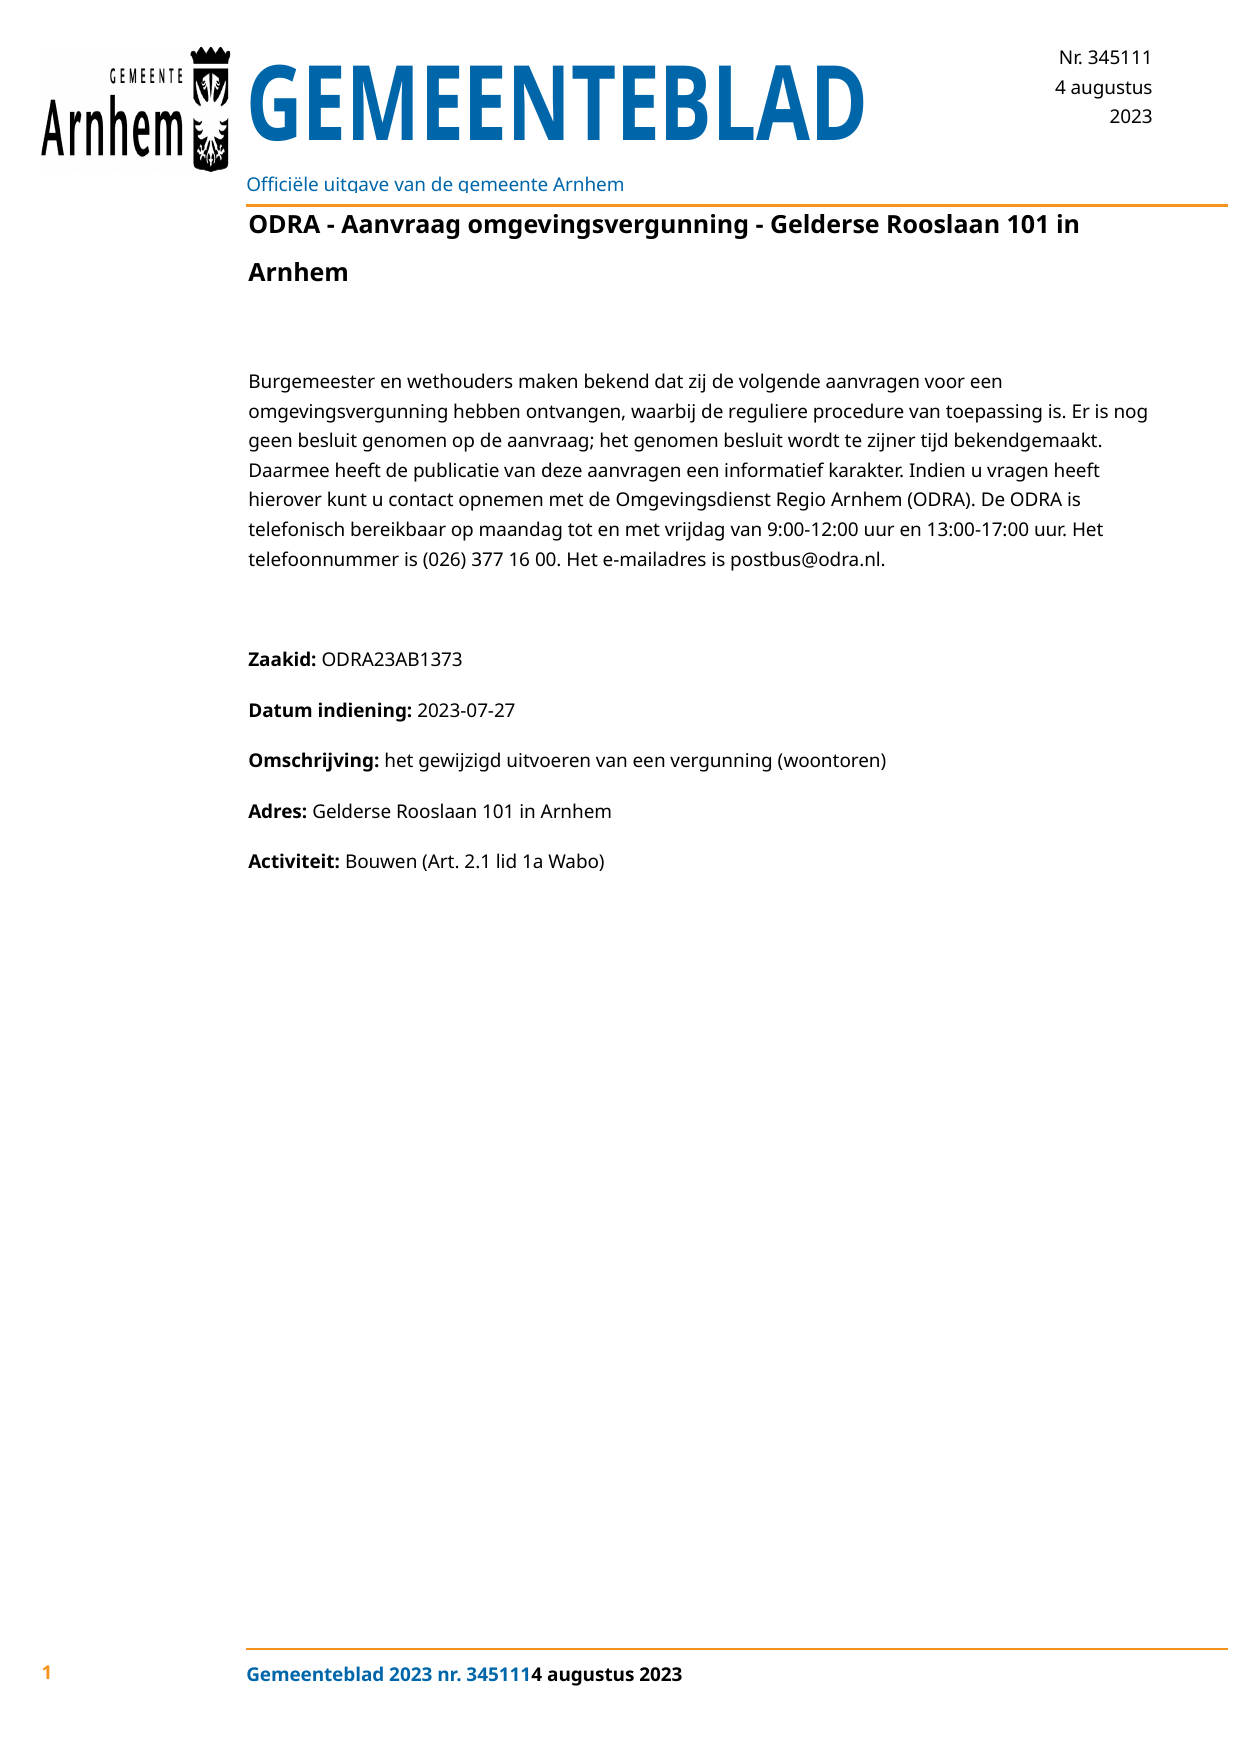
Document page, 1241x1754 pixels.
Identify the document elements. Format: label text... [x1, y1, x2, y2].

text Burgemeester en wethouders maken bekend dat zij de volgende aanvragen voor een omgevingsvergunning hebben ontvangen, waarbij de reguliere procedure van toepassing is. Er is nog geen besluit genomen op de aanvraag; het genomen besluit wordt te zijner tijd bekendgemaakt. Daarmee heeft de publicatie van deze aanvragen een informatief karakter. Indien u vragen heeft hierover kunt u contact opnemen met de Omgevingsdienst Regio Arnhem (ODRA). De ODRA is telefonisch bereikbaar op maandag tot en met vrijdag van 9:00-12:00 uur en 13:00-17:00 uur. Het telefoonnummer is (026) 377 16 00. Het e-mailadres is postbus@odra.nl. [248, 368, 1152, 572]
text Zaakid: ODRA23AB1373 [248, 647, 1152, 672]
text Activiteit: Bouwen (Art. 2.1 lid 1a Wabo) [248, 848, 1152, 874]
text Adres: Gelderse Rooslaan 101 in Arnhem [248, 798, 1152, 824]
picture [41, 47, 231, 172]
text ODRA - Aanvraag omgevingsvergunning - Gelderse Rooslaan 101 in Arnhem [248, 207, 1152, 288]
text Datum indiening: 2023-07-27 [248, 697, 1152, 723]
text Omschrijving: het gewijzigd uitvoeren van een vergunning (woontoren) [248, 747, 1152, 773]
